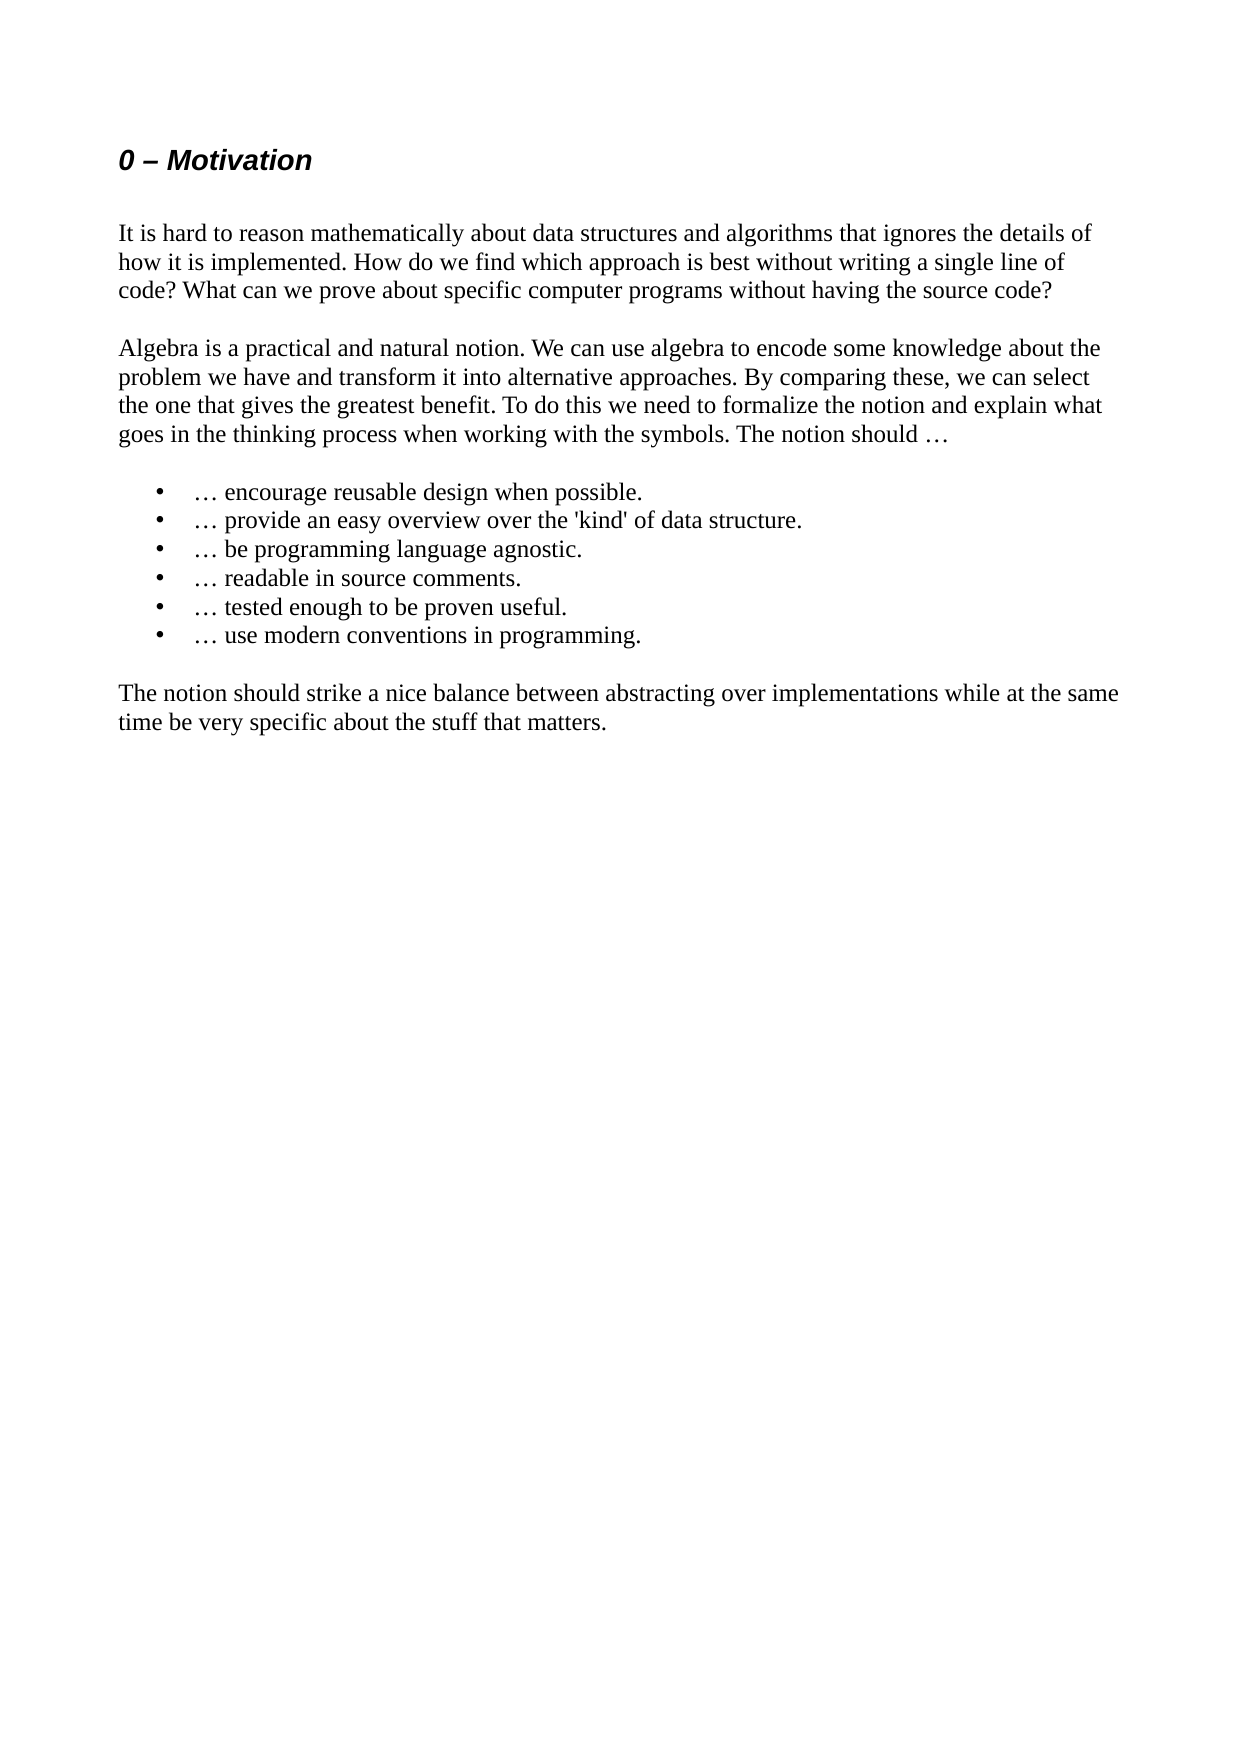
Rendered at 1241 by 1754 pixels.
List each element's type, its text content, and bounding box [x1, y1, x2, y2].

list … readable in source comments. [156, 563, 1122, 592]
text Algebra is a practical and natural notion. We can use algebra to encode some knowledge about the problem we have and transform it into alternative approaches. By comparing these, we can select the one that gives the greatest benefit. To do this we need to formalize the notion and explain what goes in the thinking process when working with the symbols. The notion should … [118, 333, 1122, 448]
list … be programming language agnostic. [156, 534, 1122, 563]
text It is hard to reason mathematically about data structures and algorithms that ignores the details of how it is implemented. How do we find which approach is best without writing a single line of code? What can we prove about specific computer programs without having the source code? [118, 218, 1122, 304]
list … provide an easy overview over the 'kind' of data structure. [156, 505, 1122, 534]
list … encourage reusable design when possible. [156, 477, 1122, 505]
text The notion should strike a nice balance between abstracting over implementations while at the same time be very specific about the stuff that matters. [118, 678, 1122, 735]
list … use modern conventions in programming. [156, 620, 1122, 649]
subtitle 0 – Motivation [118, 143, 1122, 177]
list … tested enough to be proven useful. [156, 592, 1122, 620]
